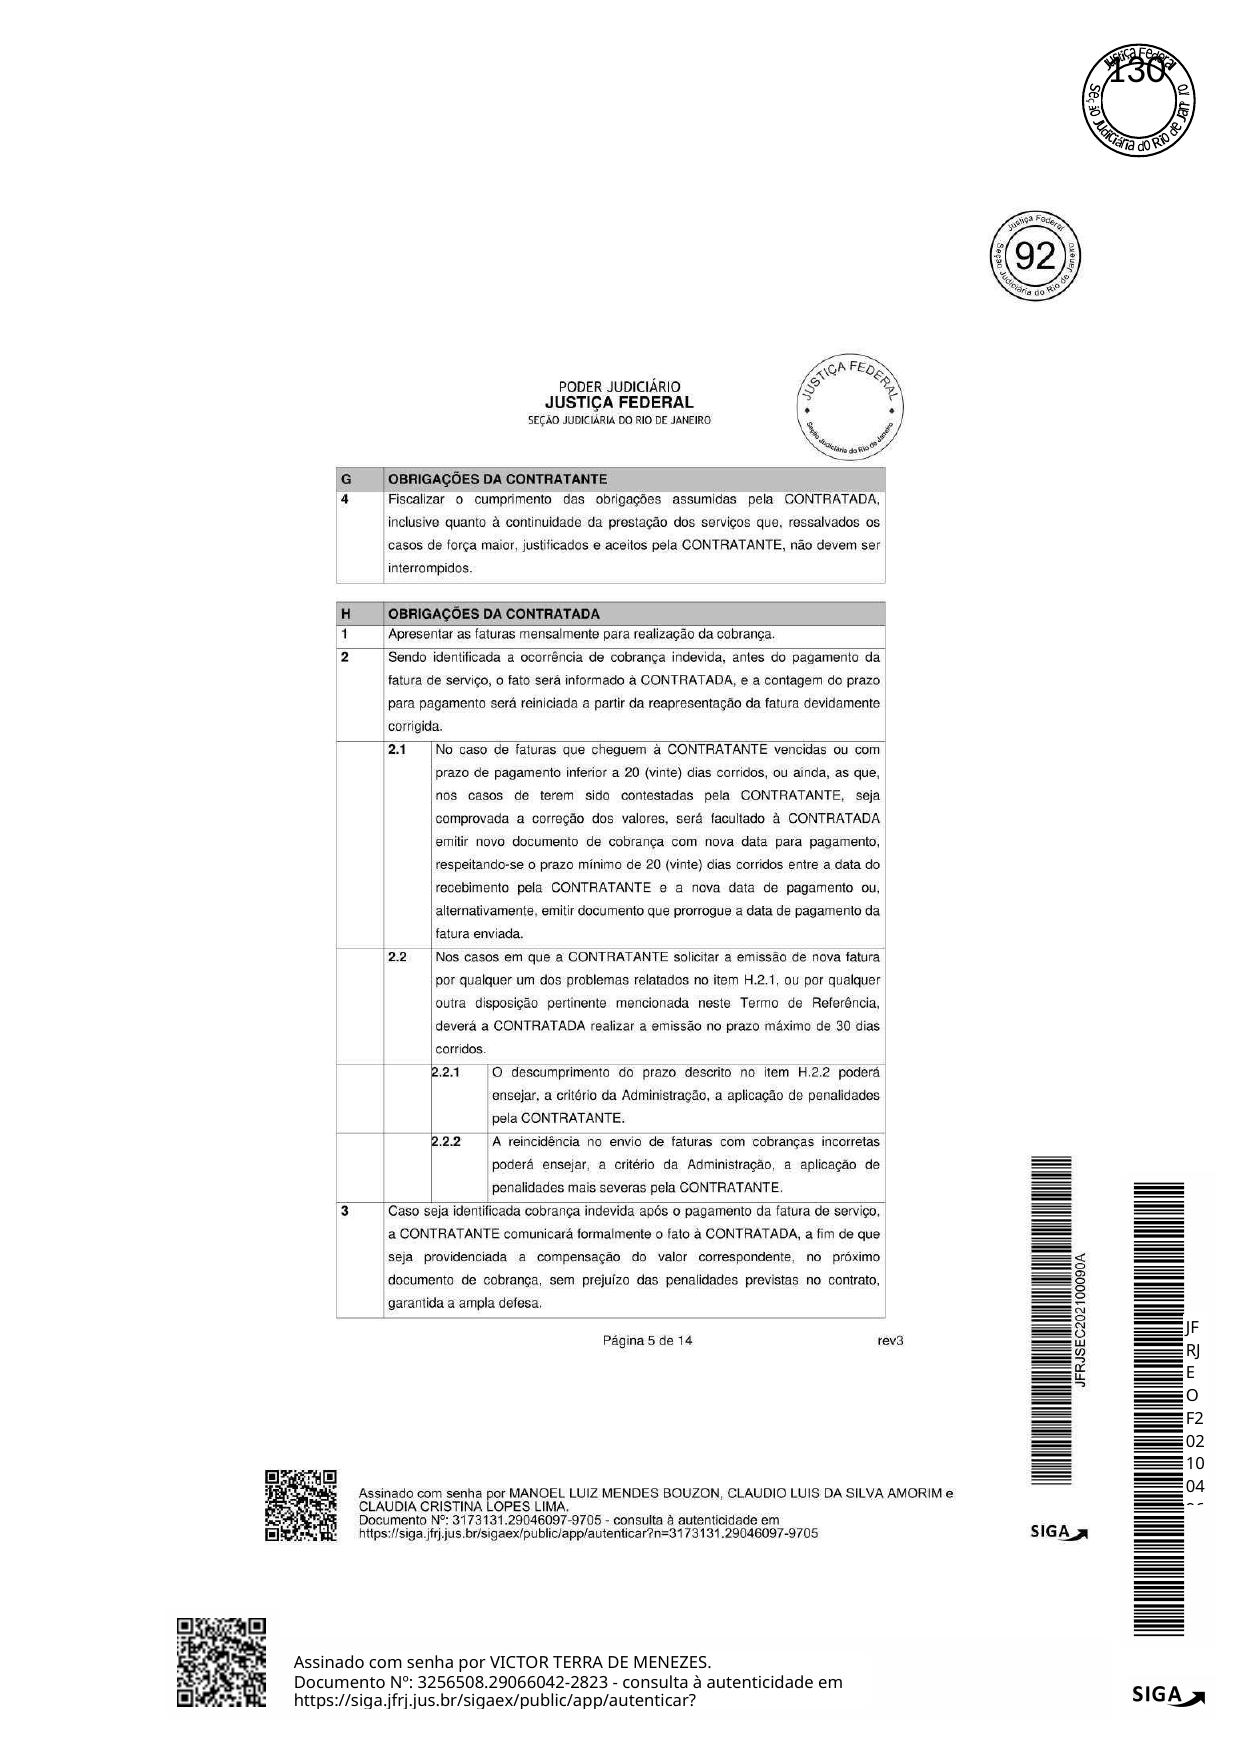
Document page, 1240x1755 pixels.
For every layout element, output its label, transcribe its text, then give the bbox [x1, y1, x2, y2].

text ç [1085, 98, 1099, 106]
text JFRJEOF202100496V01 [1186, 1316, 1206, 1504]
text e [1179, 97, 1193, 105]
